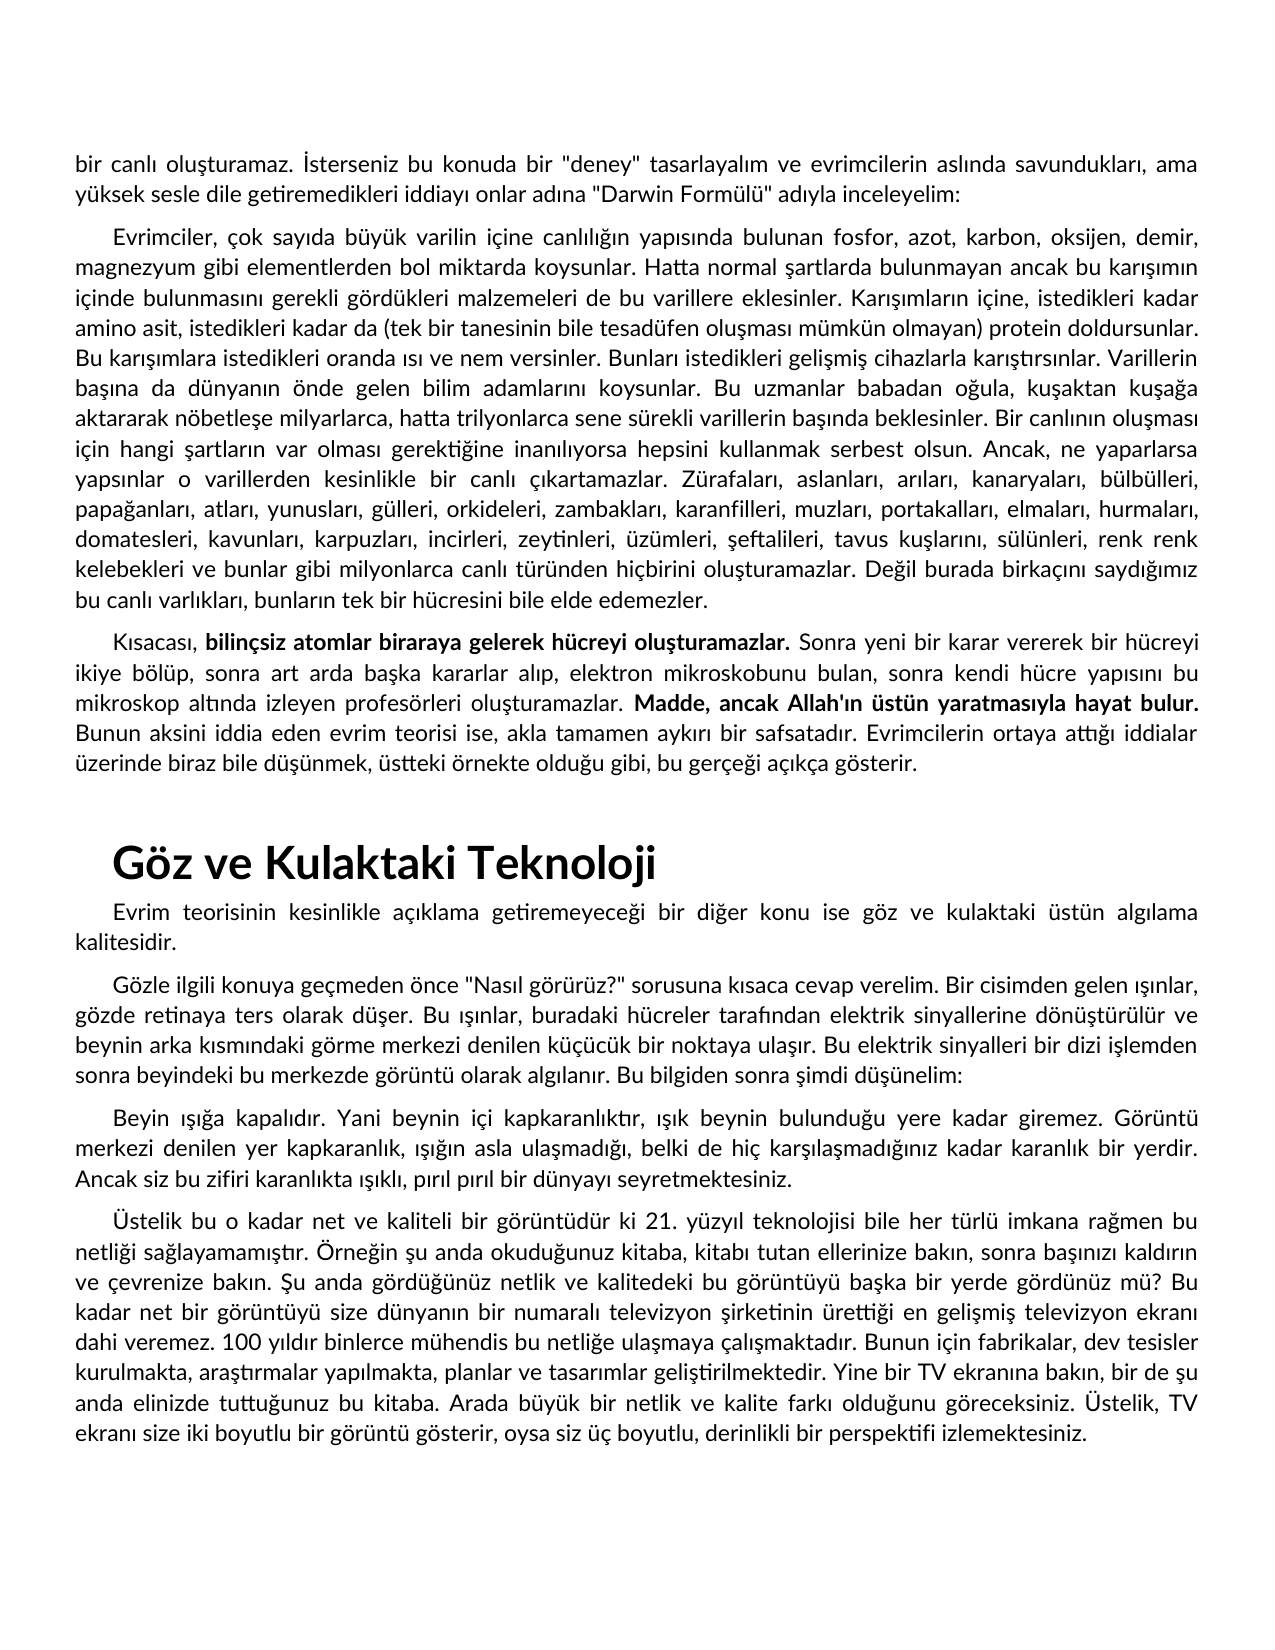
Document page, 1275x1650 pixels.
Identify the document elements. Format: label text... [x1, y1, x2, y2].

text Evrim teorisinin kesinlikle açıklama getiremeyeceği bir diğer konu ise göz ve kulaktaki üstün algılama kalitesidir. [75, 898, 1200, 955]
text bir canlı oluşturamaz. İsterseniz bu konuda bir "deney" tasarlayalım ve evrimcilerin aslında savundukları, ama yüksek sesle dile getiremedikleri iddiayı onlar adına "Darwin Formülü" adıyla inceleyelim: [75, 150, 1200, 208]
text Evrimciler, çok sayıda büyük varilin içine canlılığın yapısında bulunan fosfor, azot, karbon, oksijen, demir, magnezyum gibi elementlerden bol miktarda koysunlar. Hatta normal şartlarda bulunmayan ancak bu karışımın içinde bulunmasını gerekli gördükleri malzemeleri de bu varillere eklesinler. Karışımların içine, istedikleri kadar amino asit, istedikleri kadar da (tek bir tanesinin bile tesadüfen oluşması mümkün olmayan) protein doldursunlar. Bu karışımlara istedikleri oranda ısı ve nem versinler. Bunları istedikleri gelişmiş cihazlarla karıştırsınlar. Varillerin başına da dünyanın önde gelen bilim adamlarını koysunlar. Bu uzmanlar babadan oğula, kuşaktan kuşağa aktararak nöbetleşe milyarlarca, hatta trilyonlarca sene sürekli varillerin başında beklesinler. Bir canlının oluşması için hangi şartların var olması gerektiğine inanılıyorsa hepsini kullanmak serbest olsun. Ancak, ne yaparlarsa yapsınlar o varillerden kesinlikle bir canlı çıkartamazlar. Zürafaları, aslanları, arıları, kanaryaları, bülbülleri, papağanları, atları, yunusları, gülleri, orkideleri, zambakları, karanfilleri, muzları, portakalları, elmaları, hurmaları, domatesleri, kavunları, karpuzları, incirleri, zeytinleri, üzümleri, şeftalileri, tavus kuşlarını, sülünleri, renk renk kelebekleri ve bunlar gibi milyonlarca canlı türünden hiçbirini oluşturamazlar. Değil burada birkaçını saydığımız bu canlı varlıkları, bunların tek bir hücresini bile elde edemezler. [75, 223, 1200, 613]
text Kısacası, bilinçsiz atomlar biraraya gelerek hücreyi oluşturamazlar. Sonra yeni bir karar vererek bir hücreyi ikiye bölüp, sonra art arda başka kararlar alıp, elektron mikroskobunu bulan, sonra kendi hücre yapısını bu mikroskop altında izleyen profesörleri oluşturamazlar. Madde, ancak Allah'ın üstün yaratmasıyla hayat bulur. Bunun aksini iddia eden evrim teorisi ise, akla tamamen aykırı bir safsatadır. Evrimcilerin ortaya attığı iddialar üzerinde biraz bile düşünmek, üstteki örnekte olduğu gibi, bu gerçeği açıkça gösterir. [75, 628, 1200, 776]
text Üstelik bu o kadar net ve kaliteli bir görüntüdür ki 21. yüzyıl teknolojisi bile her türlü imkana rağmen bu netliği sağlayamamıştır. Örneğin şu anda okuduğunuz kitaba, kitabı tutan ellerinize bakın, sonra başınızı kaldırın ve çevrenize bakın. Şu anda gördüğünüz netlik ve kalitedeki bu görüntüyü başka bir yerde gördünüz mü? Bu kadar net bir görüntüyü size dünyanın bir numaralı televizyon şirketinin ürettiği en gelişmiş televizyon ekranı dahi veremez. 100 yıldır binlerce mühendis bu netliğe ulaşmaya çalışmaktadır. Bunun için fabrikalar, dev tesisler kurulmakta, araştırmalar yapılmakta, planlar ve tasarımlar geliştirilmektedir. Yine bir TV ekranına bakın, bir de şu anda elinizde tuttuğunuz bu kitaba. Arada büyük bir netlik ve kalite farkı olduğunu göreceksiniz. Üstelik, TV ekranı size iki boyutlu bir görüntü gösterir, oysa siz üç boyutlu, derinlikli bir perspektifi izlemektesiniz. [75, 1207, 1200, 1446]
subtitle Göz ve Kulaktaki Teknoloji [112, 834, 1200, 889]
text Beyin ışığa kapalıdır. Yani beynin içi kapkaranlıktır, ışık beynin bulunduğu yere kadar giremez. Görüntü merkezi denilen yer kapkaranlık, ışığın asla ulaşmadığı, belki de hiç karşılaşmadığınız kadar karanlık bir yerdir. Ancak siz bu zifiri karanlıkta ışıklı, pırıl pırıl bir dünyayı seyretmektesiniz. [75, 1104, 1200, 1192]
text Gözle ilgili konuya geçmeden önce "Nasıl görürüz?" sorusuna kısaca cevap verelim. Bir cisimden gelen ışınlar, gözde retinaya ters olarak düşer. Bu ışınlar, buradaki hücreler tarafından elektrik sinyallerine dönüştürülür ve beynin arka kısmındaki görme merkezi denilen küçücük bir noktaya ulaşır. Bu elektrik sinyalleri bir dizi işlemden sonra beyindeki bu merkezde görüntü olarak algılanır. Bu bilgiden sonra şimdi düşünelim: [75, 971, 1200, 1089]
